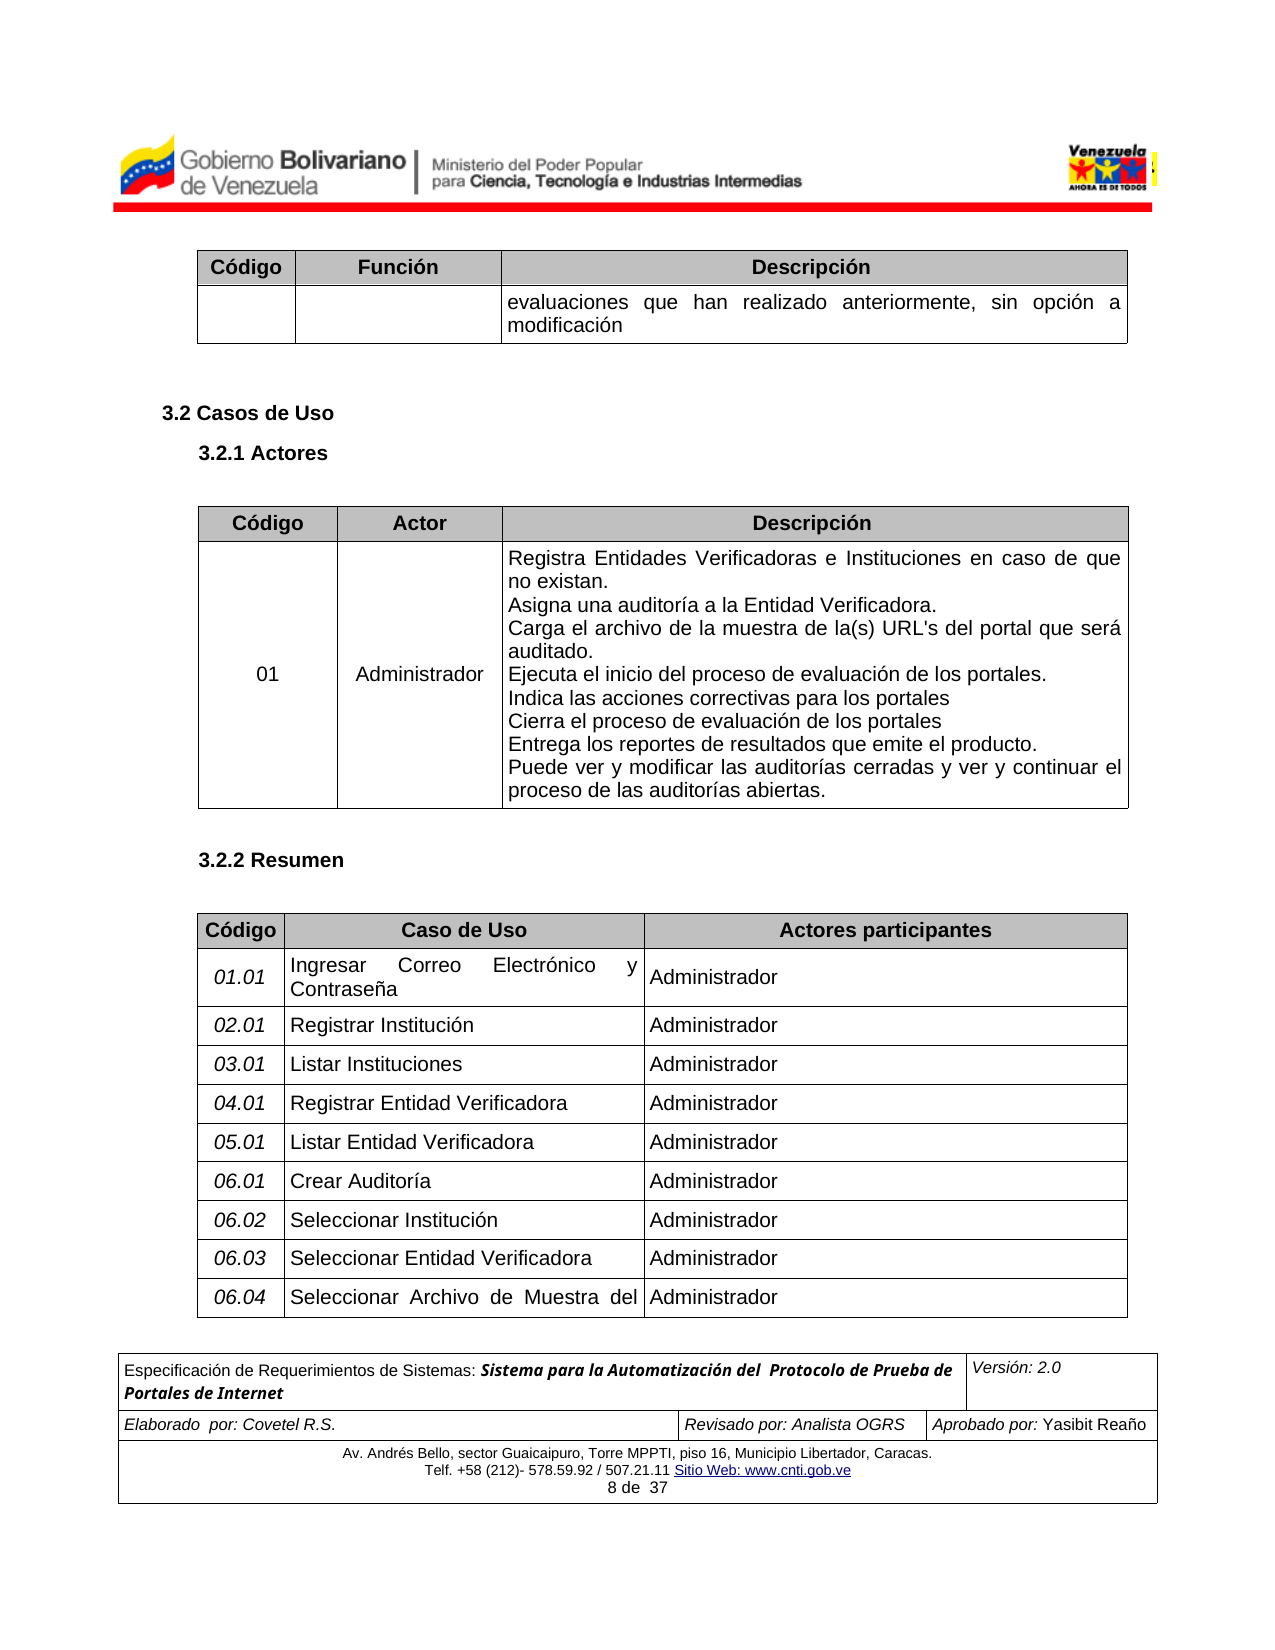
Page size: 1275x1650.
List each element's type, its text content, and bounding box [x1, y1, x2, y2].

subtitle Resumen [192, 849, 1157, 872]
subtitle Casos de Uso [156, 401, 1157, 424]
table_cell Ingresar Correo Electrónico y Contraseña [285, 949, 644, 1006]
table_header Código [199, 507, 337, 541]
table_cell Crear Auditoría [285, 1162, 644, 1200]
table_cell 06.02 [198, 1201, 284, 1239]
table_header Caso de Uso [285, 914, 644, 948]
table_cell Administrador [645, 1085, 1127, 1123]
table_cell Registra Entidades Verificadoras e Instituciones en caso de que no existan. Asigna una auditoría a la Entidad Verificadora. Carga el archivo de la muestra de la(s) URL's del portal que será auditado. Ejecuta el inicio del proceso de evaluación de los portales. Indica las acciones correctivas para los portales Cierra el proceso de evaluación de los portales Entrega los reportes de resultados que emite el producto. Puede ver y modificar las auditorías cerradas y ver y continuar el proceso de las auditorías abiertas. [503, 542, 1128, 808]
table_cell 06.03 [198, 1240, 284, 1278]
table_cell Seleccionar Institución [285, 1201, 644, 1239]
table_cell Listar Entidad Verificadora [285, 1124, 644, 1161]
table_header Descripción [502, 251, 1127, 284]
table_cell [198, 286, 295, 343]
subtitle Actores [192, 442, 1157, 465]
table_cell Listar Instituciones [285, 1046, 644, 1084]
table_cell 06.04 [198, 1279, 284, 1317]
table_cell Registrar Entidad Verificadora [285, 1085, 644, 1123]
picture [113, 126, 1153, 212]
table_cell Administrador [645, 1007, 1127, 1045]
table_cell Administrador [645, 1201, 1127, 1239]
table_cell Registrar Institución [285, 1007, 644, 1045]
table_cell 01.01 [198, 949, 284, 1006]
table_cell Administrador [338, 542, 502, 808]
table_cell Administrador [645, 1046, 1127, 1084]
table_cell 05.01 [198, 1124, 284, 1161]
table_header Actores participantes [645, 914, 1127, 948]
table_header Código [198, 914, 284, 948]
table_cell Seleccionar Archivo de Muestra del [285, 1279, 644, 1317]
table_header Código [198, 251, 295, 284]
table_cell evaluaciones que han realizado anteriormente, sin opción a modificación [502, 286, 1127, 343]
table_cell Administrador [645, 1124, 1127, 1161]
table_cell [296, 286, 501, 343]
table_header Actor [338, 507, 502, 541]
table_header Descripción [503, 507, 1128, 541]
table_cell 01 [199, 542, 337, 808]
table_cell 04.01 [198, 1085, 284, 1123]
table_cell 03.01 [198, 1046, 284, 1084]
table_cell Administrador [645, 1240, 1127, 1278]
table_cell Administrador [645, 949, 1127, 1006]
table_cell Administrador [645, 1279, 1127, 1317]
table_cell 06.01 [198, 1162, 284, 1200]
table_cell Administrador [645, 1162, 1127, 1200]
table_header Función [296, 251, 501, 284]
table_cell Seleccionar Entidad Verificadora [285, 1240, 644, 1278]
table_cell 02.01 [198, 1007, 284, 1045]
